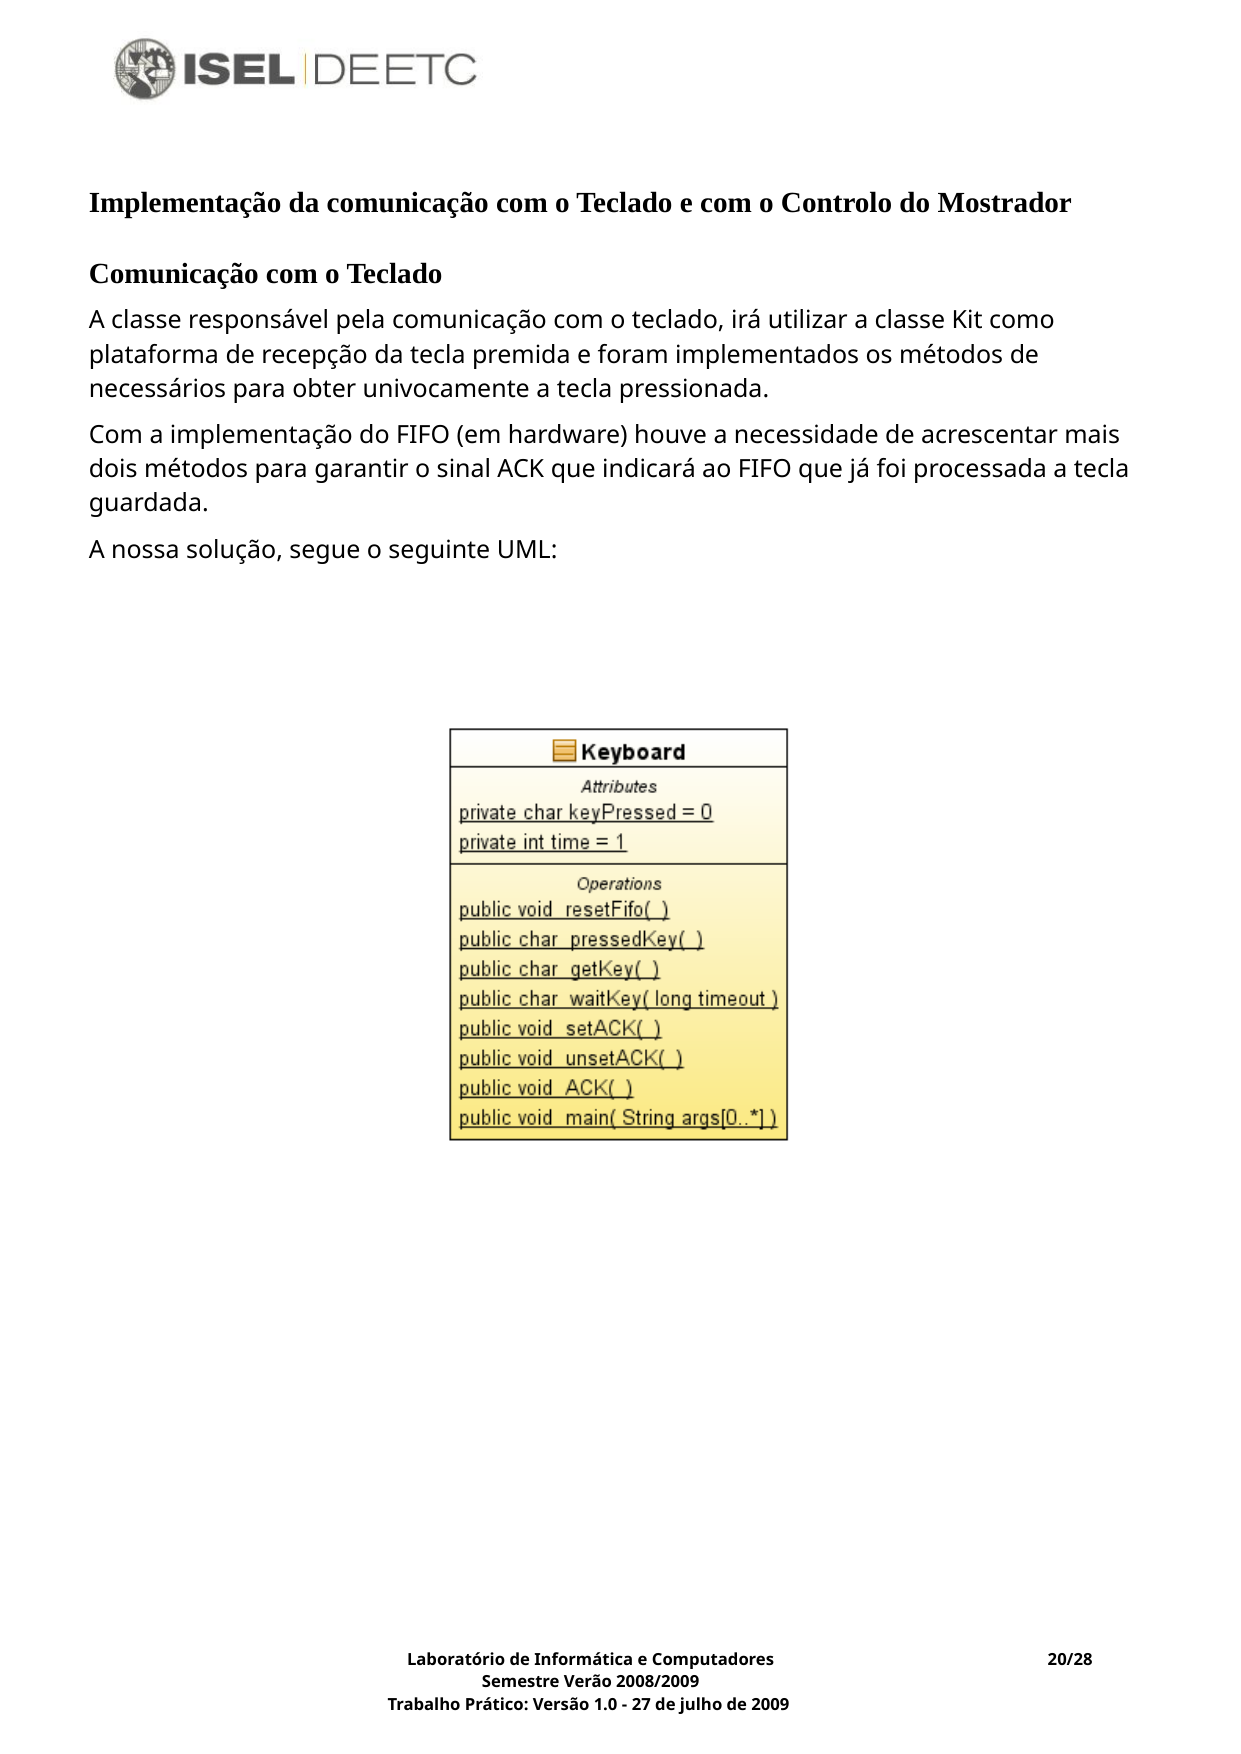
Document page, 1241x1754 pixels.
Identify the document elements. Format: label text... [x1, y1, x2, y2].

subtitle Implementação da comunicação com o Teclado e com o Controlo do Mostrador [88, 185, 1152, 219]
subtitle Comunicação com o Teclado [88, 256, 1152, 290]
text Com a implementação do FIFO (em hardware) houve a necessidade de acrescentar mais dois métodos para garantir o sinal ACK que indicará ao FIFO que já foi processada a tecla guardada. [88, 417, 1152, 519]
picture [445, 724, 795, 1147]
text A classe responsável pela comunicação com o teclado, irá utilizar a classe Kit como plataforma de recepção da tecla premida e foram implementados os métodos de necessários para obter univocamente a tecla pressionada. [88, 302, 1152, 404]
text A nossa solução, segue o seguinte UML: [88, 532, 1152, 566]
picture [105, 24, 507, 125]
